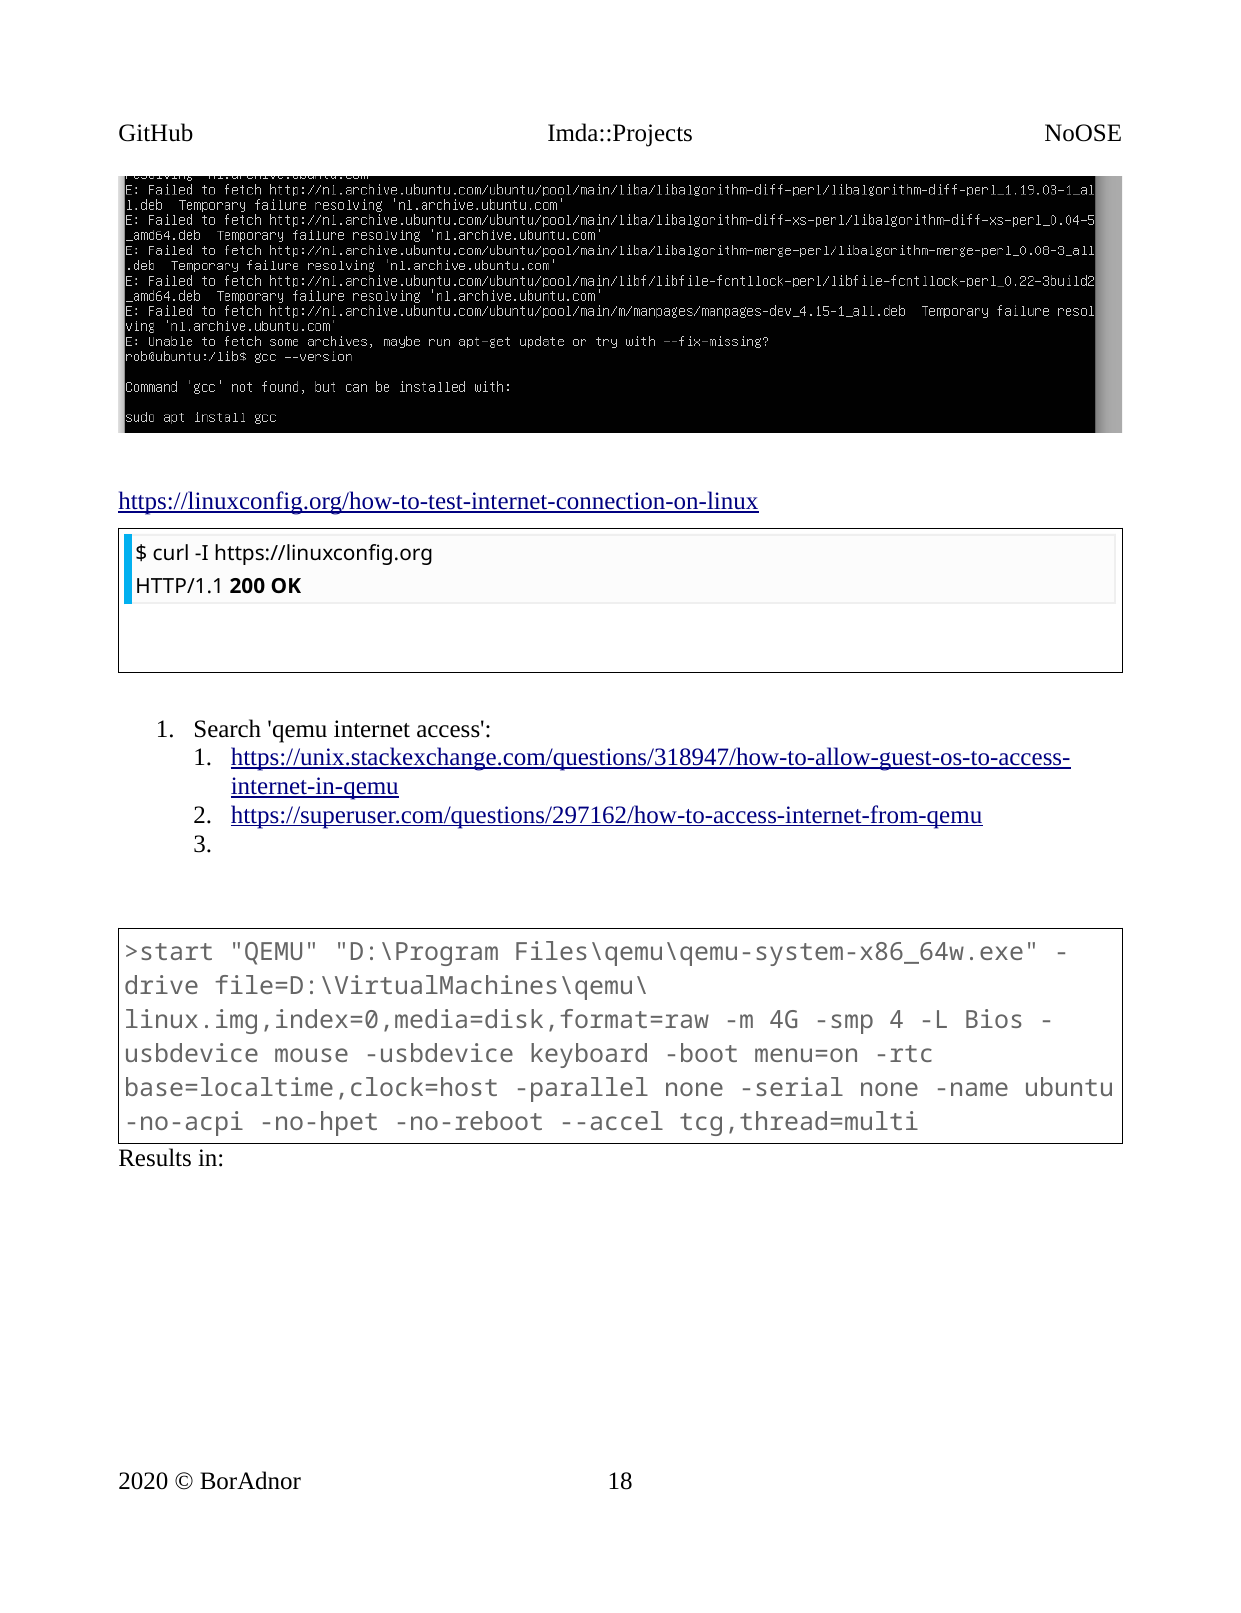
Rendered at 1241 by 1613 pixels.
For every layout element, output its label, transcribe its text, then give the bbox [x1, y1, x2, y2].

text Results in: [118, 1144, 1122, 1172]
list https://superuser.com/questions/297162/how-to-access-internet-from-qemu [193, 800, 1122, 829]
list https://unix.stackexchange.com/questions/318947/how-to-allow-guest-os-to-access-internet-in-qemu [193, 742, 1122, 800]
picture [118, 176, 1123, 433]
list Search 'qemu internet access': [156, 714, 1122, 742]
text https://linuxconfig.org/how-to-test-internet-connection-on-linux [118, 486, 1122, 515]
table_header >start "QEMU" "D:\Program Files\qemu\qemu-system-x86_64w.exe" -drive file=D:\VirtualMachines\qemu\linux.img,index=0,media=disk,format=raw -m 4G -smp 4 -L Bios -usbdevice mouse -usbdevice keyboard -boot menu=on -rtc base=localtime,clock=host -parallel none -serial none -name ubuntu -no-acpi -no-hpet -no-reboot --accel tcg,thread=multi [119, 929, 1122, 1143]
table_header $ curl -I https://linuxconfig.org HTTP/1.1 200 OK [119, 529, 1122, 672]
